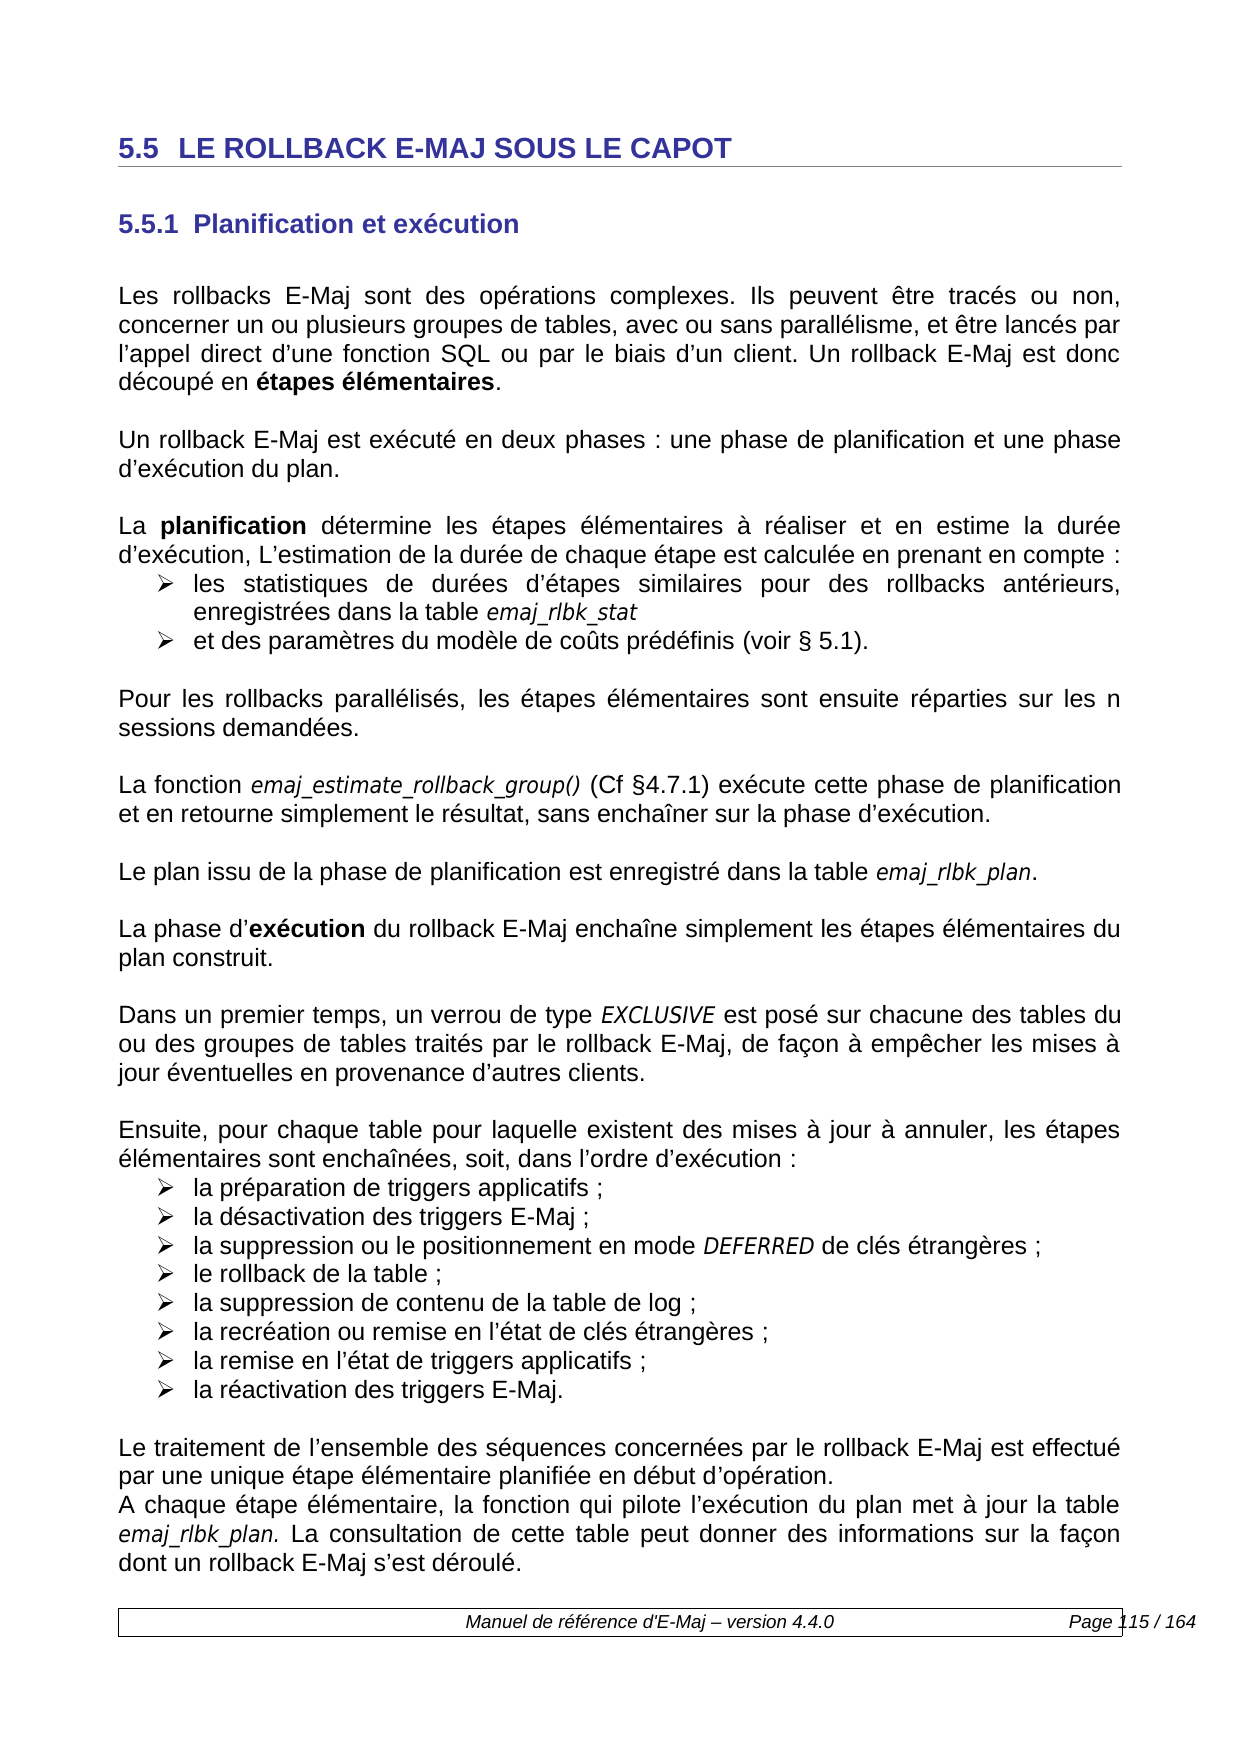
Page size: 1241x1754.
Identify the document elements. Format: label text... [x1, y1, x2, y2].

text Le traitement de l’ensemble des séquences concernées par le rollback E-Maj est effectué par une unique étape élémentaire planifiée en début d’opération. [118, 1432, 1122, 1490]
list la suppression de contenu de la table de log ; [156, 1288, 1122, 1317]
text La fonction emaj_estimate_rollback_group() (Cf §4.7.1) exécute cette phase de planification et en retourne simplement le résultat, sans enchaîner sur la phase d’exécution. [118, 770, 1122, 828]
text Un rollback E-Maj est exécuté en deux phases : une phase de planification et une phase d’exécution du plan. [118, 425, 1122, 482]
text Le plan issu de la phase de planification est enregistré dans la table emaj_rlbk_plan. [118, 856, 1122, 885]
text A chaque étape élémentaire, la fonction qui pilote l’exécution du plan met à jour la table emaj_rlbk_plan. La consultation de cette table peut donner des informations sur la façon dont un rollback E-Maj s’est déroulé. [118, 1490, 1122, 1576]
list la suppression ou le positionnement en mode DEFERRED de clés étrangères ; [156, 1231, 1122, 1259]
text La phase d’exécution du rollback E-Maj enchaîne simplement les étapes élémentaires du plan construit. [118, 914, 1122, 972]
list la remise en l’état de triggers applicatifs ; [156, 1346, 1122, 1375]
text Pour les rollbacks parallélisés, les étapes élémentaires sont ensuite réparties sur les n sessions demandées. [118, 684, 1122, 741]
text Dans un premier temps, un verrou de type EXCLUSIVE est posé sur chacune des tables du ou des groupes de tables traités par le rollback E-Maj, de façon à empêcher les mises à jour éventuelles en provenance d’autres clients. [118, 1000, 1122, 1087]
text Ensuite, pour chaque table pour laquelle existent des mises à jour à annuler, les étapes élémentaires sont enchaînées, soit, dans l’ordre d’exécution : [118, 1115, 1122, 1173]
list la réactivation des triggers E-Maj. [156, 1375, 1122, 1404]
list et des paramètres du modèle de coûts prédéfinis (voir § 5.1). [156, 626, 1122, 655]
subtitle Planification et exécution [118, 208, 1122, 240]
list la recréation ou remise en l’état de clés étrangères ; [156, 1317, 1122, 1346]
list le rollback de la table ; [156, 1259, 1122, 1288]
list la préparation de triggers applicatifs ; [156, 1173, 1122, 1202]
list la désactivation des triggers E-Maj ; [156, 1202, 1122, 1231]
subtitle Le rollback E-Maj sous le capot [118, 131, 1122, 166]
text Les rollbacks E-Maj sont des opérations complexes. Ils peuvent être tracés ou non, concerner un ou plusieurs groupes de tables, avec ou sans parallélisme, et être lancés par l’appel direct d’une fonction SQL ou par le biais d’un client. Un rollback E-Maj est donc découpé en étapes élémentaires. [118, 281, 1122, 396]
list les statistiques de durées d’étapes similaires pour des rollbacks antérieurs, enregistrées dans la table emaj_rlbk_stat [156, 568, 1122, 626]
text La planification détermine les étapes élémentaires à réaliser et en estime la durée d’exécution, L’estimation de la durée de chaque étape est calculée en prenant en compte : [118, 511, 1122, 568]
